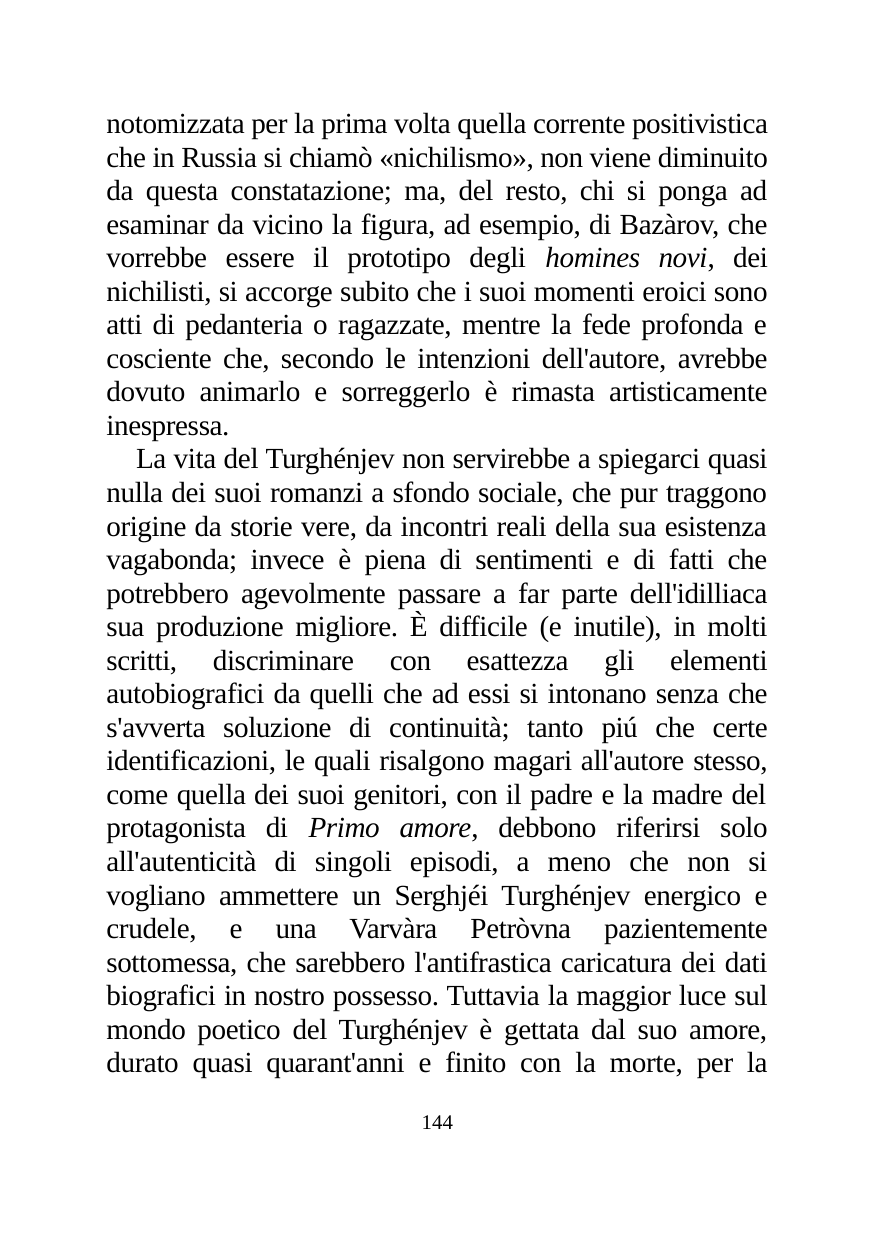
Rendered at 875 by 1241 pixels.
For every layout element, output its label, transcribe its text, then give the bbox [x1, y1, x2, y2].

text notomizzata per la prima volta quella corrente positivistica che in Russia si chiamò «nichilismo», non viene diminuito da questa constatazione; ma, del resto, chi si ponga ad esaminar da vicino la figura, ad esempio, di Bazàrov, che vorrebbe essere il prototipo degli homines novi, dei nichilisti, si accorge subito che i suoi momenti eroici sono atti di pedanteria o ragazzate, mentre la fede profonda e cosciente che, secondo le intenzioni dell'autore, avrebbe dovuto animarlo e sorreggerlo è rimasta artisticamente inespressa. [106, 106, 768, 442]
text La vita del Turghénjev non servirebbe a spiegarci quasi nulla dei suoi romanzi a sfondo sociale, che pur traggono origine da storie vere, da incontri reali della sua esistenza vagabonda; invece è piena di sentimenti e di fatti che potrebbero agevolmente passare a far parte dell'idilliaca sua produzione migliore. È difficile (e inutile), in molti scritti, discriminare con esattezza gli elementi autobiografici da quelli che ad essi si intonano senza che s'avverta soluzione di continuità; tanto piú che certe identificazioni, le quali risalgono magari all'autore stesso, come quella dei suoi genitori, con il padre e la madre del protagonista di Primo amore, debbono riferirsi solo all'autenticità di singoli episodi, a meno che non si vogliano ammettere un Serghjéi Turghénjev energico e crudele, e una Varvàra Petròvna pazientemente sottomessa, che sarebbero l'antifrastica caricatura dei dati biografici in nostro possesso. Tuttavia la maggior luce sul mondo poetico del Turghénjev è gettata dal suo amore, durato quasi quarant'anni e finito con la morte, per la [106, 442, 768, 1079]
